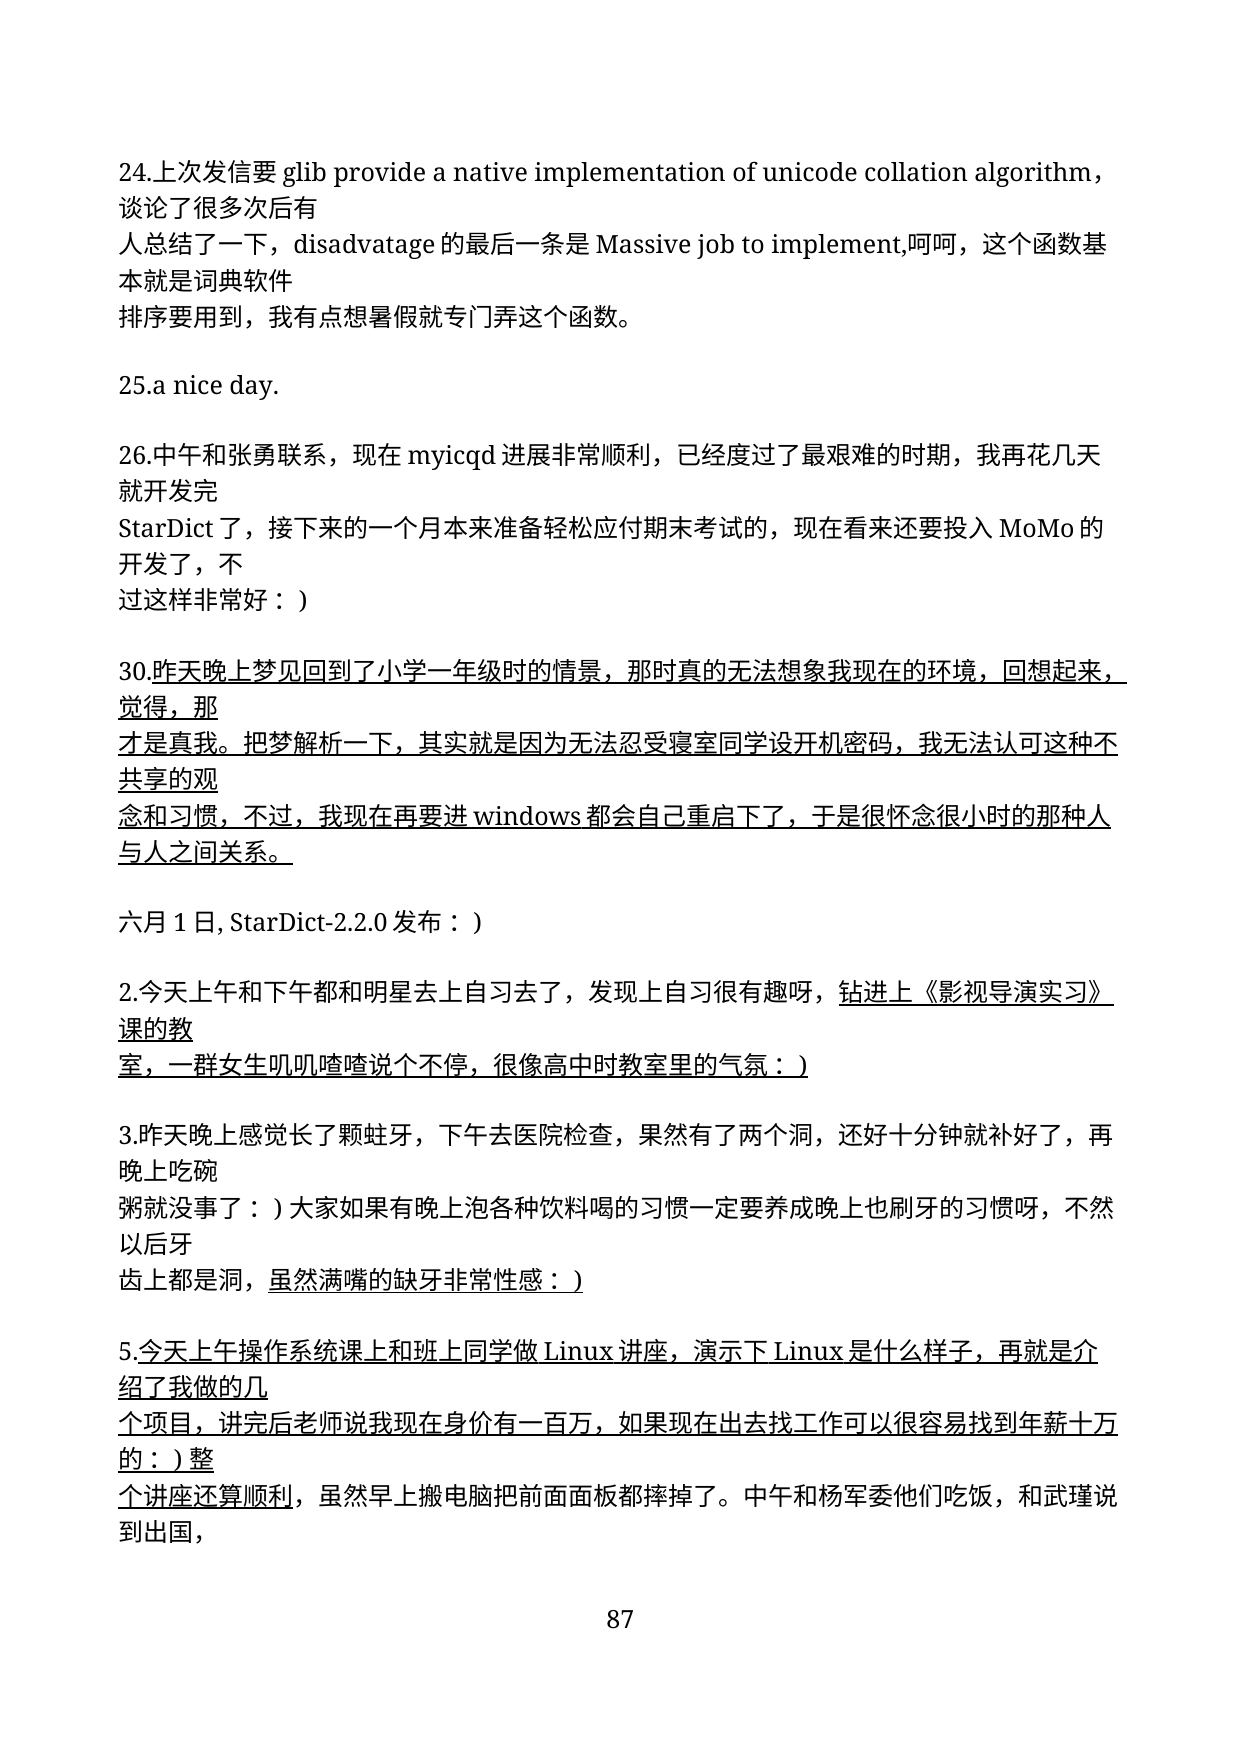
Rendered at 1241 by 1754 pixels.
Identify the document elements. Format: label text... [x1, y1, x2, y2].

text 室，一群女生叽叽喳喳说个不停，很像高中时教室里的气氛 ：) [118, 1045, 1122, 1082]
text 念和习惯，不过，我现在再要进windows都会自己重启下了，于是很怀念很小时的那种人与人之间关系。 [118, 796, 1122, 868]
text 个讲座还算顺利，虽然早上搬电脑把前面面板都摔掉了。中午和杨军委他们吃饭，和武瑾说到出国， [118, 1476, 1122, 1548]
text 25.a nice day. [118, 367, 1122, 402]
text 过这样非常好 ：) [118, 581, 1122, 617]
text 才是真我。把梦解析一下，其实就是因为无法忍受寝室同学设开机密码，我无法认可这种不共享的观 [118, 723, 1122, 796]
text 六月1日, StarDict-2.2.0发布 ：) [118, 902, 1122, 939]
text 排序要用到，我有点想暑假就专门弄这个函数。 [118, 297, 1122, 333]
text 30.昨天晚上梦见回到了小学一年级时的情景，那时真的无法想象我现在的环境，回想起来，觉得，那 [118, 651, 1122, 723]
text StarDict了，接下来的一个月本来准备轻松应付期末考试的，现在看来还要投入MoMo的开发了，不 [118, 508, 1122, 581]
text 个项目，讲完后老师说我现在身价有一百万，如果现在出去找工作可以很容易找到年薪十万的 ：) 整 [118, 1403, 1122, 1476]
text 3.昨天晚上感觉长了颗蛀牙，下午去医院检查，果然有了两个洞，还好十分钟就补好了，再晚上吃碗 [118, 1116, 1122, 1188]
text 5.今天上午操作系统课上和班上同学做Linux讲座，演示下Linux是什么样子，再就是介绍了我做的几 [118, 1331, 1122, 1403]
text 齿上都是洞，虽然满嘴的缺牙非常性感 ：) [118, 1261, 1122, 1297]
text 26.中午和张勇联系，现在myicqd进展非常顺利，已经度过了最艰难的时期，我再花几天就开发完 [118, 436, 1122, 508]
text 24.上次发信要glib provide a native implementation of unicode collation algorithm，谈论了很多次后有 [118, 152, 1122, 225]
text 粥就没事了 ：) 大家如果有晚上泡各种饮料喝的习惯一定要养成晚上也刷牙的习惯呀，不然以后牙 [118, 1188, 1122, 1261]
text 2.今天上午和下午都和明星去上自习去了，发现上自习很有趣呀，钻进上《影视导演实习》课的教 [118, 973, 1122, 1045]
text 人总结了一下，disadvatage的最后一条是Massive job to implement,呵呵，这个函数基本就是词典软件 [118, 225, 1122, 297]
